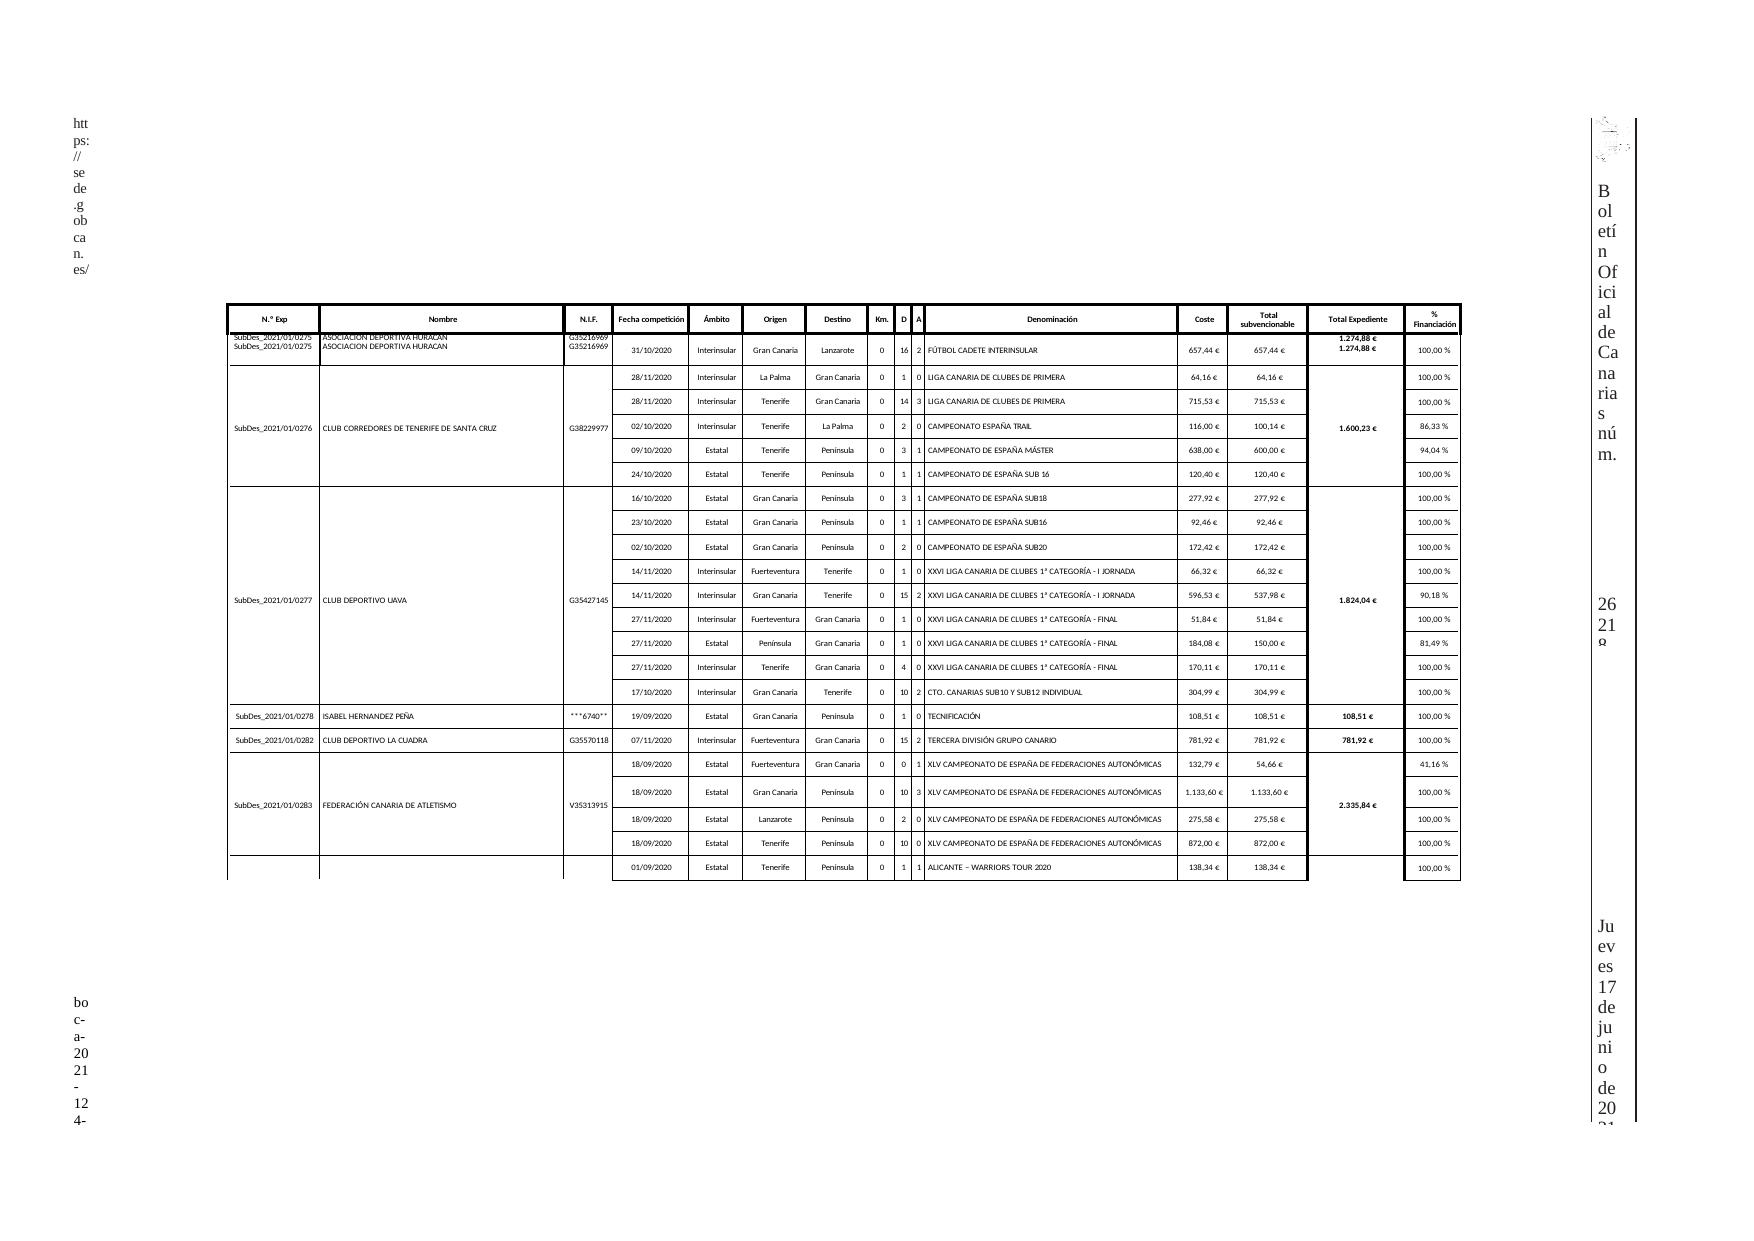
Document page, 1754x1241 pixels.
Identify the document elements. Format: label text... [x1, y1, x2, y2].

table_cell Estatal [689, 511, 742, 534]
table_cell 2 [912, 680, 924, 703]
table_cell 1.824,04 € [1309, 487, 1403, 703]
table_cell 1.600,23 € [1309, 366, 1403, 486]
table_cell 1 [912, 856, 924, 879]
table_cell ISABEL HERNANDEZ PEÑA [320, 705, 563, 728]
table_cell CLUB CORREDORES DE TENERIFE DE SANTA CRUZ [320, 366, 563, 486]
table_cell 100,00 % [1406, 389, 1460, 413]
table_cell 184,08 € [1178, 632, 1227, 655]
table_cell 0 [868, 856, 894, 879]
text Boletín Oficial de Canarias núm. 124 [1598, 181, 1618, 464]
table_cell SubDes_2021/01/0278 [228, 704, 319, 728]
table_cell Estatal [689, 832, 742, 855]
table_cell XLV CAMPEONATO DE ESPAÑA DE FEDERACIONES AUTONÓMICAS [925, 777, 1177, 807]
table_header A [913, 306, 923, 332]
table_cell 07/11/2020 [613, 729, 688, 752]
table_cell 304,99 € [1178, 680, 1227, 703]
table_cell SubDes_2021/01/0283 [228, 752, 319, 855]
table_cell 4 [895, 656, 911, 679]
table_cell 0 [868, 439, 894, 462]
table_cell CAMPEONATO ESPAÑA TRAIL [925, 415, 1177, 438]
table_cell 108,51 € [1228, 705, 1306, 728]
table_cell Fuerteventura [743, 753, 805, 776]
table_cell 0 [912, 366, 924, 389]
table_cell 27/11/2020 [613, 656, 688, 679]
table_cell Estatal [689, 705, 742, 728]
table_cell 66,32 € [1228, 560, 1306, 583]
table_cell Estatal [689, 463, 742, 486]
table_cell 120,40 € [1228, 463, 1306, 486]
table_cell Interinsular [689, 366, 742, 389]
text Jueves 17 de junio de 2021 [1598, 916, 1618, 1124]
table_cell 18/09/2020 [613, 753, 688, 776]
table_cell 108,51 € [1309, 705, 1403, 728]
table_cell 27/11/2020 [613, 608, 688, 631]
table_cell 100,00 % [1406, 510, 1460, 534]
table_cell Tenerife [743, 832, 805, 855]
table_cell Península [806, 808, 867, 831]
table_cell 0 [912, 705, 924, 728]
table_cell 0 [912, 608, 924, 631]
table_cell Tenerife [743, 439, 805, 462]
table_cell 100,00 % [1406, 807, 1460, 831]
table_cell [564, 856, 612, 879]
table_cell Estatal [689, 808, 742, 831]
table_cell 116,00 € [1178, 415, 1227, 438]
table_cell 0 [868, 632, 894, 655]
table_cell G35570118 [564, 729, 612, 752]
table_header Nombre [321, 306, 562, 332]
table_cell 0 [912, 632, 924, 655]
table_cell XXVI LIGA CANARIA DE CLUBES 1ª CATEGORÍA - FINAL [925, 632, 1177, 655]
table_cell Fuerteventura [743, 729, 805, 752]
table_cell 657,44 € [1228, 335, 1306, 365]
table_cell 1 [895, 632, 911, 655]
table_cell FÚTBOL CADETE INTERINSULAR [925, 335, 1177, 365]
table_cell SubDes_2021/01/0282 [228, 728, 319, 752]
table_cell 1 [912, 487, 924, 510]
table_cell Estatal [689, 632, 742, 655]
table_cell 10 [895, 777, 911, 807]
table_header N.º Exp [229, 306, 318, 332]
table_cell 2 [895, 415, 911, 438]
table_cell La Palma [743, 366, 805, 389]
table_cell Península [806, 856, 867, 879]
table_cell 781,92 € [1178, 729, 1227, 752]
table_cell 0 [868, 608, 894, 631]
table_cell Gran Canaria [806, 366, 867, 389]
table_cell 0 [895, 753, 911, 776]
table_header Ámbito [690, 306, 741, 332]
table_cell CAMPEONATO DE ESPAÑA SUB18 [925, 487, 1177, 510]
table_cell 0 [868, 656, 894, 679]
table_cell 02/10/2020 [613, 535, 688, 558]
table_cell 100,00 % [1406, 655, 1460, 679]
table_cell FEDERACIÓN CANARIA DE ATLETISMO [320, 753, 563, 855]
table_cell Península [806, 777, 867, 807]
table_cell XXVI LIGA CANARIA DE CLUBES 1ª CATEGORÍA - I JORNADA [925, 560, 1177, 583]
table_cell La Palma [806, 415, 867, 438]
table_cell 2 [895, 535, 911, 558]
table_cell 120,40 € [1178, 463, 1227, 486]
table_cell Península [806, 463, 867, 486]
table_cell Interinsular [689, 608, 742, 631]
table_cell 1 [895, 560, 911, 583]
table_cell 28/11/2020 [613, 366, 688, 389]
table_cell SubDes_2021/01/0275 SubDes_2021/01/0275 [228, 332, 319, 365]
table_cell 0 [912, 560, 924, 583]
table_cell 170,11 € [1178, 656, 1227, 679]
table_cell Tenerife [806, 584, 867, 607]
table_cell 0 [868, 584, 894, 607]
table_header Coste [1179, 306, 1226, 332]
table_cell Península [806, 832, 867, 855]
table_cell 872,00 € [1178, 832, 1227, 855]
table_cell 0 [868, 680, 894, 703]
table_cell 1 [912, 511, 924, 534]
table_cell LIGA CANARIA DE CLUBES DE PRIMERA [925, 366, 1177, 389]
table_cell Gran Canaria [806, 632, 867, 655]
table_cell 2 [912, 584, 924, 607]
picture [1595, 116, 1631, 162]
table_cell V35313915 [564, 753, 612, 855]
table_cell 0 [868, 808, 894, 831]
table_cell 0 [912, 832, 924, 855]
table_cell 92,46 € [1178, 511, 1227, 534]
table_cell 81,49 % [1406, 631, 1460, 655]
table_cell 0 [912, 808, 924, 831]
table_cell 781,92 € [1309, 729, 1403, 752]
table_cell Interinsular [689, 656, 742, 679]
table_cell Península [806, 511, 867, 534]
table_cell 277,92 € [1178, 487, 1227, 510]
table_cell 1 [912, 439, 924, 462]
table_cell 596,53 € [1178, 584, 1227, 607]
table_cell 3 [912, 777, 924, 807]
table_cell 0 [868, 535, 894, 558]
table_cell Gran Canaria [743, 680, 805, 703]
table_cell Estatal [689, 777, 742, 807]
table_cell 100,14 € [1228, 415, 1306, 438]
table_cell Gran Canaria [743, 705, 805, 728]
table_cell 0 [868, 366, 894, 389]
table_cell Tenerife [743, 415, 805, 438]
table_cell 16/10/2020 [613, 487, 688, 510]
table_cell 100,00 % [1406, 679, 1460, 703]
table_cell 872,00 € [1228, 832, 1306, 855]
table_cell Tenerife [743, 656, 805, 679]
table_cell 1.274,88 € 1.274,88 € [1309, 335, 1403, 365]
table_cell Lanzarote [743, 808, 805, 831]
table_cell 638,00 € [1178, 439, 1227, 462]
table_cell 64,16 € [1228, 366, 1306, 389]
table_cell Lanzarote [806, 335, 867, 365]
table_cell 100,00 % [1406, 855, 1460, 879]
table_cell Interinsular [689, 415, 742, 438]
table_cell ASOCIACION DEPORTIVA HURACAN ASOCIACION DEPORTIVA HURACAN [321, 335, 563, 365]
table_cell 0 [868, 753, 894, 776]
text 26218 [1598, 594, 1618, 646]
table_cell 19/09/2020 [613, 705, 688, 728]
table_cell XLV CAMPEONATO DE ESPAÑA DE FEDERACIONES AUTONÓMICAS [925, 753, 1177, 776]
table_cell XXVI LIGA CANARIA DE CLUBES 1ª CATEGORÍA - FINAL [925, 608, 1177, 631]
table_cell 150,00 € [1228, 632, 1306, 655]
table_cell Gran Canaria [806, 390, 867, 413]
table_cell 132,79 € [1178, 753, 1227, 776]
table_cell 0 [868, 335, 894, 365]
table_cell 170,11 € [1228, 656, 1306, 679]
table_cell 51,84 € [1178, 608, 1227, 631]
table_cell 0 [868, 390, 894, 413]
table_cell Tenerife [743, 856, 805, 879]
table_cell 64,16 € [1178, 366, 1227, 389]
table_cell Interinsular [689, 680, 742, 703]
table_cell 715,53 € [1228, 390, 1306, 413]
table_cell 277,92 € [1228, 487, 1306, 510]
table_cell [1309, 856, 1403, 879]
table_cell 138,34 € [1228, 856, 1306, 879]
table_cell TERCERA DIVISIÓN GRUPO CANARIO [925, 729, 1177, 752]
table_header Total subvencionable [1229, 306, 1306, 332]
table_cell Tenerife [806, 560, 867, 583]
table_cell 108,51 € [1178, 705, 1227, 728]
table_cell 1 [912, 463, 924, 486]
table_cell Estatal [689, 753, 742, 776]
table_cell XLV CAMPEONATO DE ESPAÑA DE FEDERACIONES AUTONÓMICAS [925, 808, 1177, 831]
table_cell 100,00 % [1406, 332, 1460, 365]
table_cell Gran Canaria [743, 511, 805, 534]
table_cell 24/10/2020 [613, 463, 688, 486]
table_cell 10 [895, 832, 911, 855]
table_header N.I.F. [566, 306, 611, 332]
table_cell 304,99 € [1228, 680, 1306, 703]
table_cell 172,42 € [1178, 535, 1227, 558]
table_cell 28/11/2020 [613, 390, 688, 413]
table_cell Estatal [689, 535, 742, 558]
table_cell 2 [912, 729, 924, 752]
table_cell 0 [868, 511, 894, 534]
table_cell 100,00 % [1406, 462, 1460, 486]
table_cell 0 [868, 832, 894, 855]
table_cell Gran Canaria [743, 335, 805, 365]
table_cell Interinsular [689, 560, 742, 583]
table_cell ALICANTE – WARRIORS TOUR 2020 [925, 856, 1177, 879]
table_cell 3 [912, 390, 924, 413]
table_cell 1.133,60 € [1228, 777, 1306, 807]
table_cell 86,33 % [1406, 414, 1460, 438]
table_cell [228, 855, 319, 879]
table_cell 275,58 € [1228, 808, 1306, 831]
table_header % Financiación [1406, 306, 1459, 332]
text https://sede.gobcan.es/boc [73, 116, 90, 273]
table_cell Estatal [689, 487, 742, 510]
table_cell Península [743, 632, 805, 655]
table_cell CLUB DEPORTIVO UAVA [320, 487, 563, 703]
table_cell 781,92 € [1228, 729, 1306, 752]
table_cell TECNIFICACIÓN [925, 705, 1177, 728]
table_cell Interinsular [689, 390, 742, 413]
table_cell 0 [912, 656, 924, 679]
table_cell 1.133,60 € [1178, 777, 1227, 807]
table_cell Tenerife [806, 680, 867, 703]
table_cell 0 [868, 415, 894, 438]
table_cell Península [806, 705, 867, 728]
table_header D [896, 306, 910, 332]
table_cell 2 [912, 335, 924, 365]
table_cell 94,04 % [1406, 438, 1460, 462]
table_header Origen [744, 306, 804, 332]
table_cell 0 [868, 487, 894, 510]
table_cell Gran Canaria [806, 753, 867, 776]
table_cell SubDes_2021/01/0276 [228, 365, 319, 486]
table_cell 1 [895, 608, 911, 631]
table_cell XXVI LIGA CANARIA DE CLUBES 1ª CATEGORÍA - FINAL [925, 656, 1177, 679]
table_cell 0 [868, 777, 894, 807]
table_cell [320, 856, 563, 879]
table_cell 100,00 % [1406, 728, 1460, 752]
table_cell Estatal [689, 856, 742, 879]
table_cell 100,00 % [1406, 534, 1460, 558]
table_cell 0 [912, 535, 924, 558]
table_cell 1 [895, 366, 911, 389]
table_cell 0 [868, 463, 894, 486]
table_cell 18/09/2020 [613, 777, 688, 807]
table_cell 537,98 € [1228, 584, 1306, 607]
table_cell 3 [895, 487, 911, 510]
table_header Km. [869, 306, 893, 332]
table_cell Tenerife [743, 390, 805, 413]
table_cell 138,34 € [1178, 856, 1227, 879]
table_cell Gran Canaria [743, 584, 805, 607]
table_cell 1 [895, 463, 911, 486]
table_header Total Expediente [1309, 306, 1403, 332]
table_cell G38229977 [564, 366, 612, 486]
table_cell 100,00 % [1406, 607, 1460, 631]
table_cell 66,32 € [1178, 560, 1227, 583]
table_cell 18/09/2020 [613, 832, 688, 855]
table_cell 41,16 % [1406, 752, 1460, 776]
table_cell CAMPEONATO DE ESPAÑA SUB 16 [925, 463, 1177, 486]
table_cell 100,00 % [1406, 776, 1460, 807]
table_cell Estatal [689, 439, 742, 462]
table_cell 275,58 € [1178, 808, 1227, 831]
table_cell CTO. CANARIAS SUB10 Y SUB12 INDIVIDUAL [925, 680, 1177, 703]
table_cell 600,00 € [1228, 439, 1306, 462]
table_cell 1 [895, 511, 911, 534]
table_cell 15 [895, 584, 911, 607]
table_cell XLV CAMPEONATO DE ESPAÑA DE FEDERACIONES AUTONÓMICAS [925, 832, 1177, 855]
table_cell 0 [868, 729, 894, 752]
table_cell 31/10/2020 [613, 335, 688, 365]
table_cell G35216969 G35216969 [565, 335, 612, 365]
table_cell Gran Canaria [743, 535, 805, 558]
table_cell 0 [868, 705, 894, 728]
table_cell 02/10/2020 [613, 415, 688, 438]
table_cell Gran Canaria [743, 777, 805, 807]
table_cell 1 [912, 753, 924, 776]
table_cell 100,00 % [1406, 365, 1460, 389]
table_cell Tenerife [743, 463, 805, 486]
table_cell Península [806, 487, 867, 510]
table_cell 92,46 € [1228, 511, 1306, 534]
table_cell Interinsular [689, 729, 742, 752]
table_cell 0 [912, 415, 924, 438]
table_cell CAMPEONATO DE ESPAÑA SUB16 [925, 511, 1177, 534]
table_cell SubDes_2021/01/0277 [228, 486, 319, 703]
table_cell Gran Canaria [743, 487, 805, 510]
table_cell 657,44 € [1178, 335, 1227, 365]
table_cell 17/10/2020 [613, 680, 688, 703]
table_header Destino [807, 306, 866, 332]
table_header Fecha competición [614, 306, 687, 332]
table_cell Gran Canaria [806, 608, 867, 631]
table_cell 1 [895, 856, 911, 879]
table_cell Península [806, 535, 867, 558]
table_cell 90,18 % [1406, 583, 1460, 607]
table_cell Fuerteventura [743, 560, 805, 583]
table_cell 15 [895, 729, 911, 752]
table_cell 23/10/2020 [613, 511, 688, 534]
table_cell 54,66 € [1228, 753, 1306, 776]
table_cell 100,00 % [1406, 486, 1460, 510]
table_cell 100,00 % [1406, 831, 1460, 855]
table_cell 16 [895, 335, 911, 365]
table_cell 715,53 € [1178, 390, 1227, 413]
table_cell 01/09/2020 [613, 856, 688, 879]
table_cell 14/11/2020 [613, 584, 688, 607]
text boc-a-2021-124-3071 [74, 994, 92, 1124]
table_cell 14/11/2020 [613, 560, 688, 583]
table_cell CLUB DEPORTIVO LA CUADRA [320, 729, 563, 752]
table_cell Interinsular [689, 584, 742, 607]
table_cell Gran Canaria [806, 656, 867, 679]
table_cell 09/10/2020 [613, 439, 688, 462]
table_cell G35427145 [564, 487, 612, 703]
table_cell 100,00 % [1406, 559, 1460, 583]
table_cell Península [806, 439, 867, 462]
table_cell 2.335,84 € [1309, 753, 1403, 855]
table_cell XXVI LIGA CANARIA DE CLUBES 1ª CATEGORÍA - I JORNADA [925, 584, 1177, 607]
table_cell ***6740** [564, 705, 612, 728]
table_cell 100,00 % [1406, 704, 1460, 728]
table_cell 27/11/2020 [613, 632, 688, 655]
table_cell 51,84 € [1228, 608, 1306, 631]
table_cell 3 [895, 439, 911, 462]
table_cell 0 [868, 560, 894, 583]
table_cell Fuerteventura [743, 608, 805, 631]
table_cell 10 [895, 680, 911, 703]
table_cell 1 [895, 705, 911, 728]
table_cell CAMPEONATO DE ESPAÑA SUB20 [925, 535, 1177, 558]
table_cell CAMPEONATO DE ESPAÑA MÁSTER [925, 439, 1177, 462]
table_cell Interinsular [689, 335, 742, 365]
table_cell 172,42 € [1228, 535, 1306, 558]
table_cell 18/09/2020 [613, 808, 688, 831]
table_cell Gran Canaria [806, 729, 867, 752]
table_cell 14 [895, 390, 911, 413]
table_cell LIGA CANARIA DE CLUBES DE PRIMERA [925, 390, 1177, 413]
table_header Denominación [926, 306, 1176, 332]
table_cell 2 [895, 808, 911, 831]
